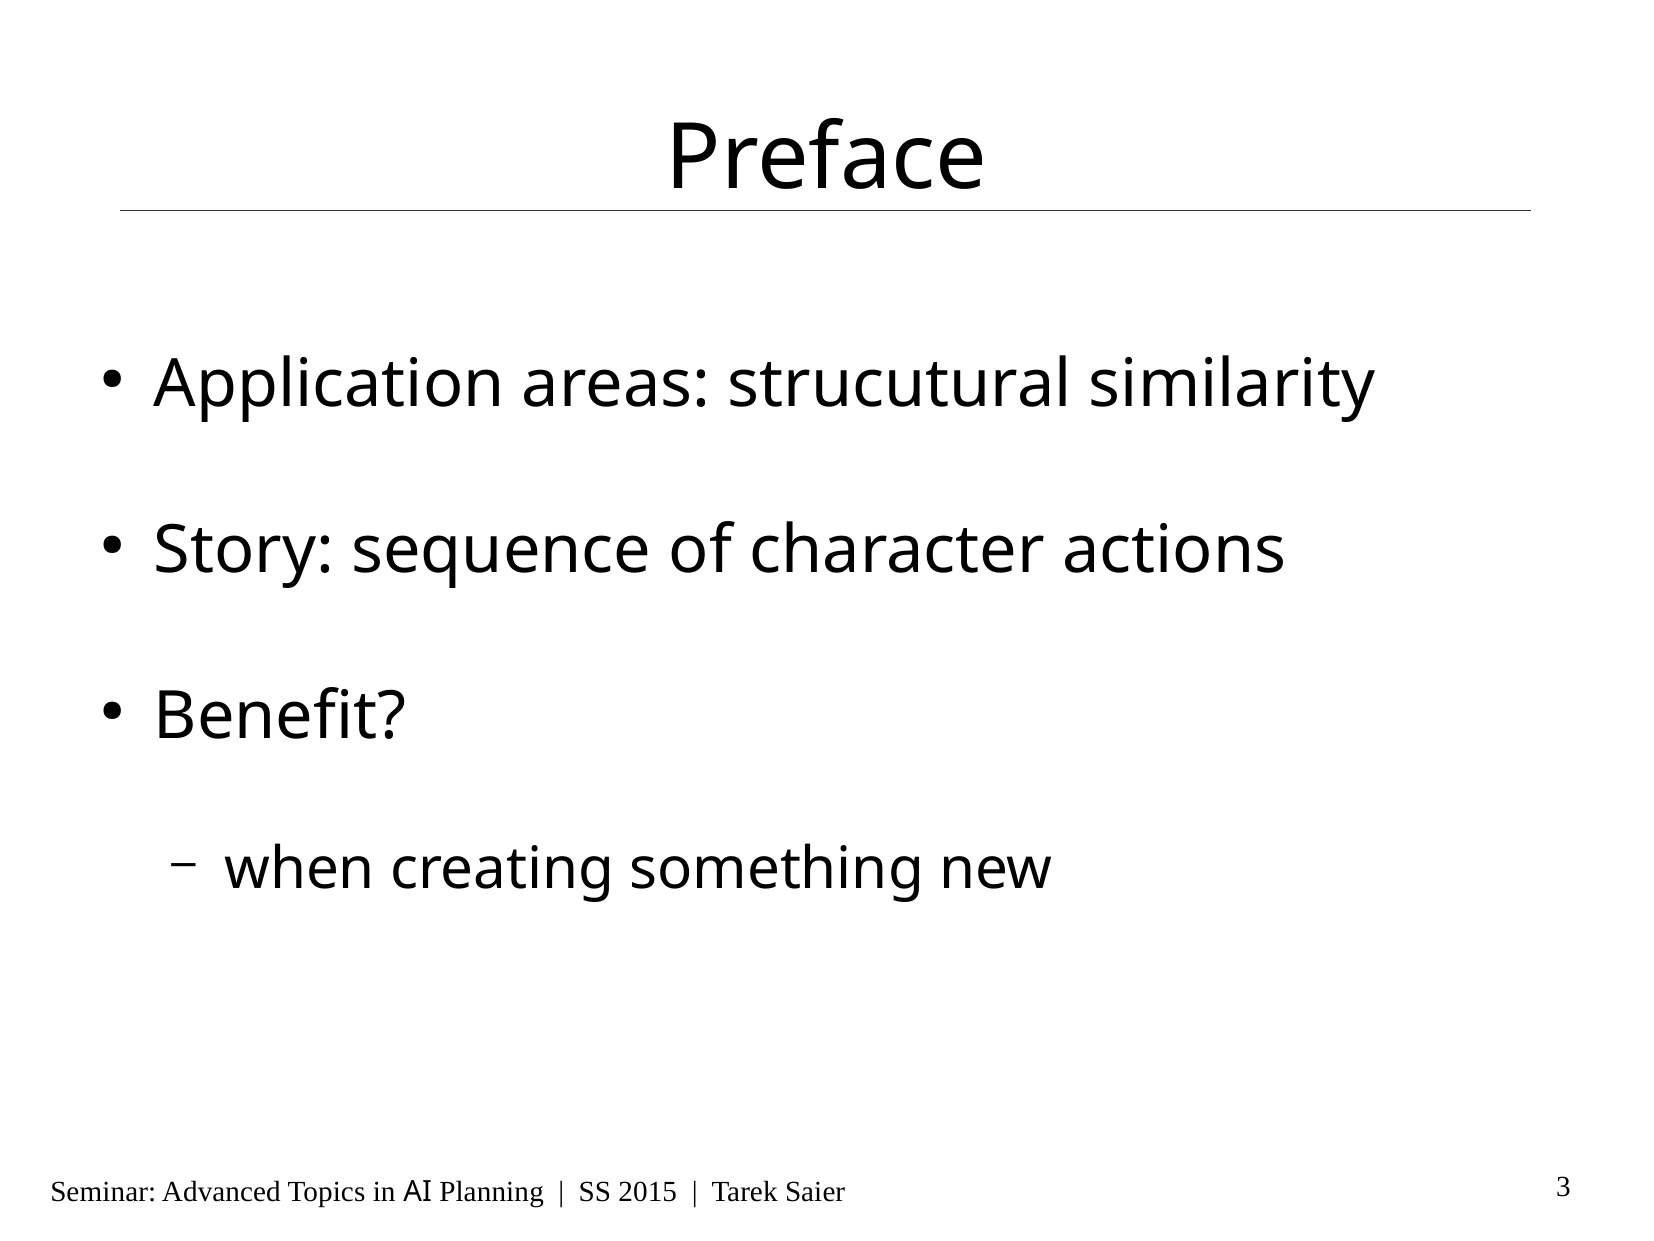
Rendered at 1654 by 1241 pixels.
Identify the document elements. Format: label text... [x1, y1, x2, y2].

list Application areas: strucutural similarity Story: sequence of character actions Benefit? when creating something new [82, 290, 1571, 995]
title Preface [82, 49, 1571, 257]
